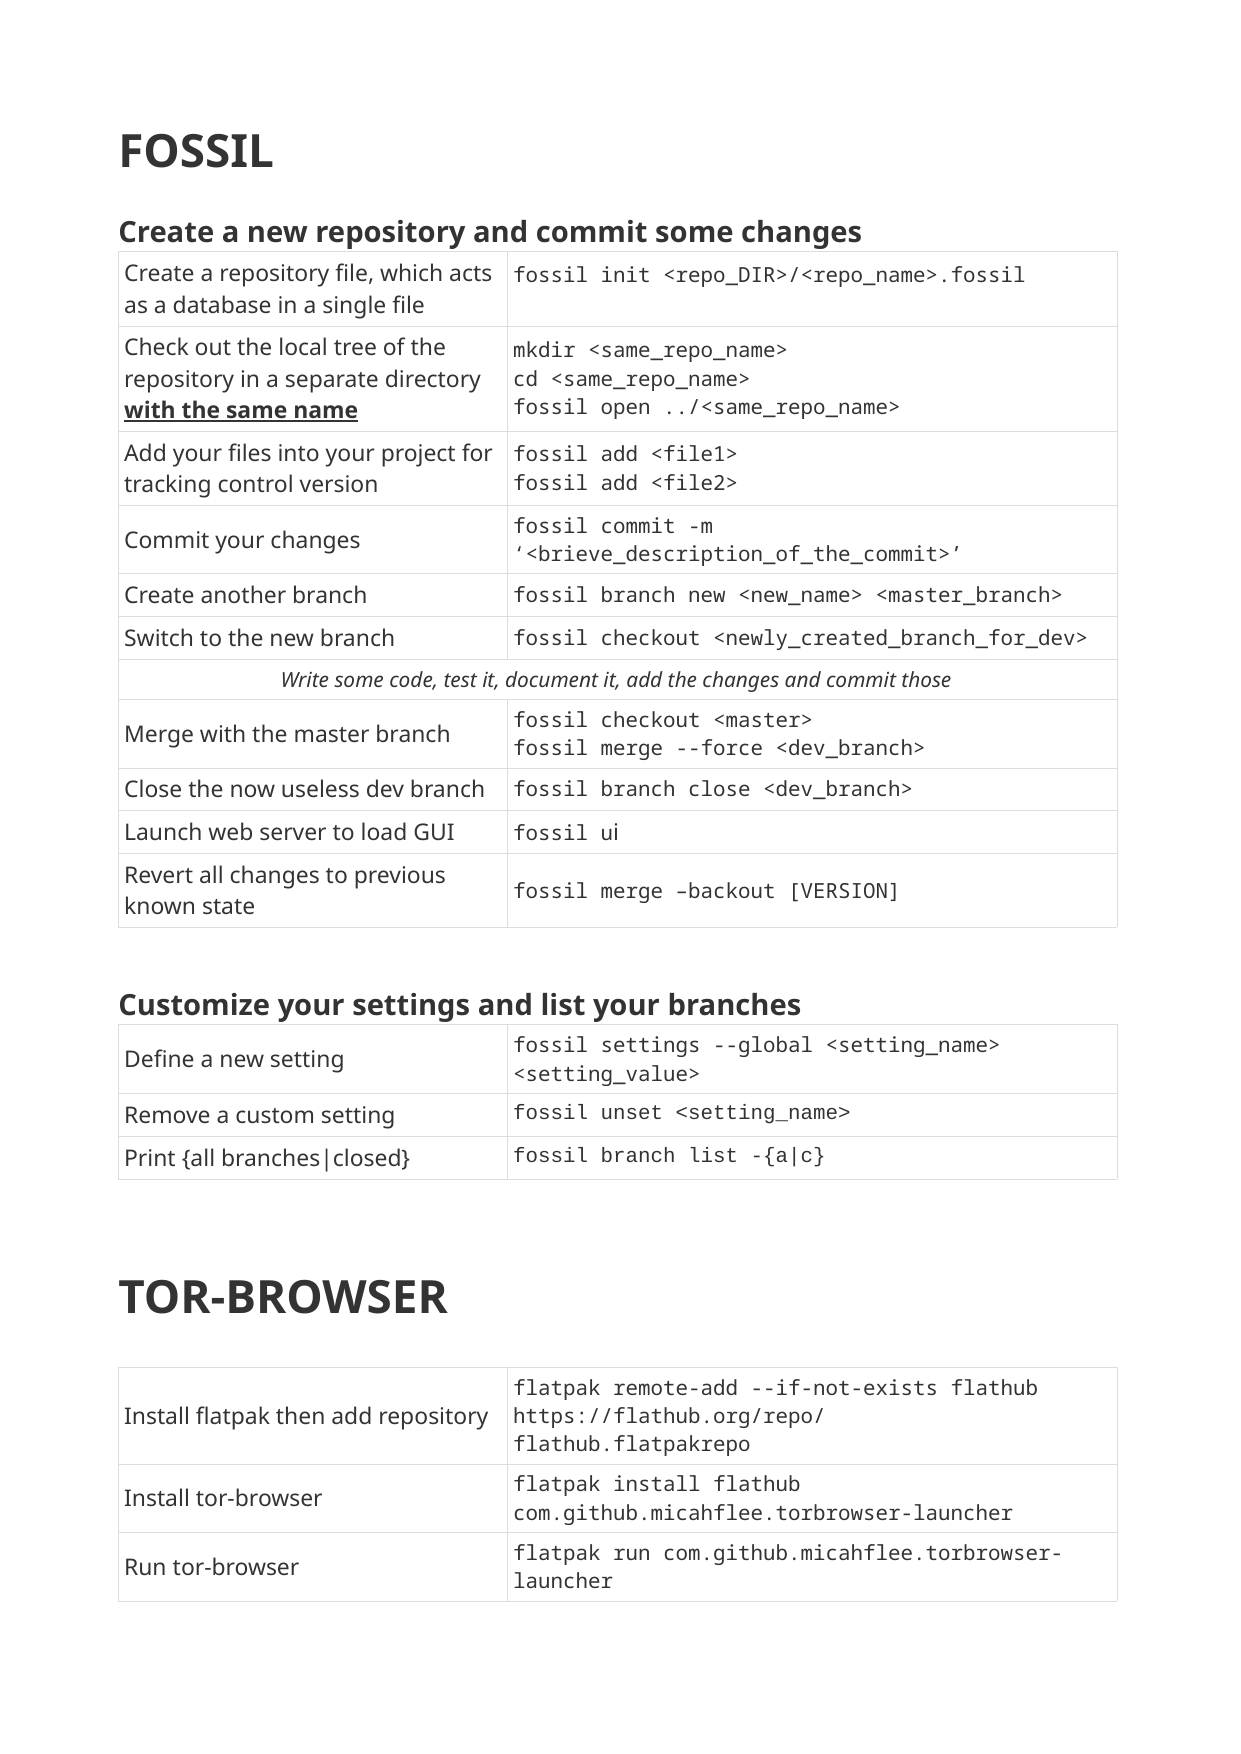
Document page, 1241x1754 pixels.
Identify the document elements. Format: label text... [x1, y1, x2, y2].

table_cell Close the now useless dev branch [119, 769, 507, 810]
table_header fossil settings --global <setting_name> <setting_value> [508, 1025, 1117, 1093]
table_cell fossil merge –backout [VERSION] [508, 854, 1117, 927]
table_cell Remove a custom setting [119, 1094, 507, 1136]
table_header Define a new setting [119, 1025, 507, 1093]
table_cell fossil add <file1> fossil add <file2> [508, 432, 1117, 505]
table_cell Revert all changes to previous known state [119, 854, 507, 927]
text Create a new repository and commit some changes [118, 212, 1122, 251]
table_header Install flatpak then add repository [119, 1368, 507, 1464]
table_cell fossil unset <setting_name> [508, 1094, 1117, 1136]
table_cell flatpak install flathub com.github.micahflee.torbrowser-launcher [508, 1465, 1117, 1532]
table_cell fossil checkout <master> fossil merge --force <dev_branch> [508, 700, 1117, 767]
table_header fossil init <repo_DIR>/<repo_name>.fossil [508, 252, 1117, 326]
table_cell fossil ui [508, 811, 1117, 853]
table_cell Switch to the new branch [119, 617, 507, 659]
table_cell fossil checkout <newly_created_branch_for_dev> [508, 617, 1117, 659]
table_cell Print {all branches|closed} [119, 1137, 507, 1178]
text FOSSIL [118, 118, 1122, 181]
table_header flatpak remote-add --if-not-exists flathub https://flathub.org/repo/ flathub.flatpakrepo [508, 1368, 1117, 1464]
text Customize your settings and list your branches [118, 985, 1122, 1024]
table_cell Add your files into your project for tracking control version [119, 432, 507, 505]
table_cell Write some code, test it, document it, add the changes and commit those [119, 660, 1117, 699]
table_cell Install tor-browser [119, 1465, 507, 1532]
text TOR-BROWSER [118, 1265, 1122, 1327]
table_cell Run tor-browser [119, 1533, 507, 1601]
table_cell mkdir <same_repo_name> cd <same_repo_name> fossil open ../<same_repo_name> [508, 327, 1117, 431]
table_cell Create another branch [119, 574, 507, 616]
table_cell Check out the local tree of the repository in a separate directory with the same name [119, 327, 507, 431]
table_cell flatpak run com.github.micahflee.torbrowser-launcher [508, 1533, 1117, 1601]
table_cell fossil branch list -{a|c} [508, 1137, 1117, 1178]
table_cell fossil branch new <new_name> <master_branch> [508, 574, 1117, 616]
table_header Create a repository file, which acts as a database in a single file [119, 252, 507, 326]
table_cell Commit your changes [119, 506, 507, 573]
table_cell fossil branch close <dev_branch> [508, 769, 1117, 810]
table_cell fossil commit -m ‘<brieve_description_of_the_commit>’ [508, 506, 1117, 573]
table_cell Launch web server to load GUI [119, 811, 507, 853]
table_cell Merge with the master branch [119, 700, 507, 767]
